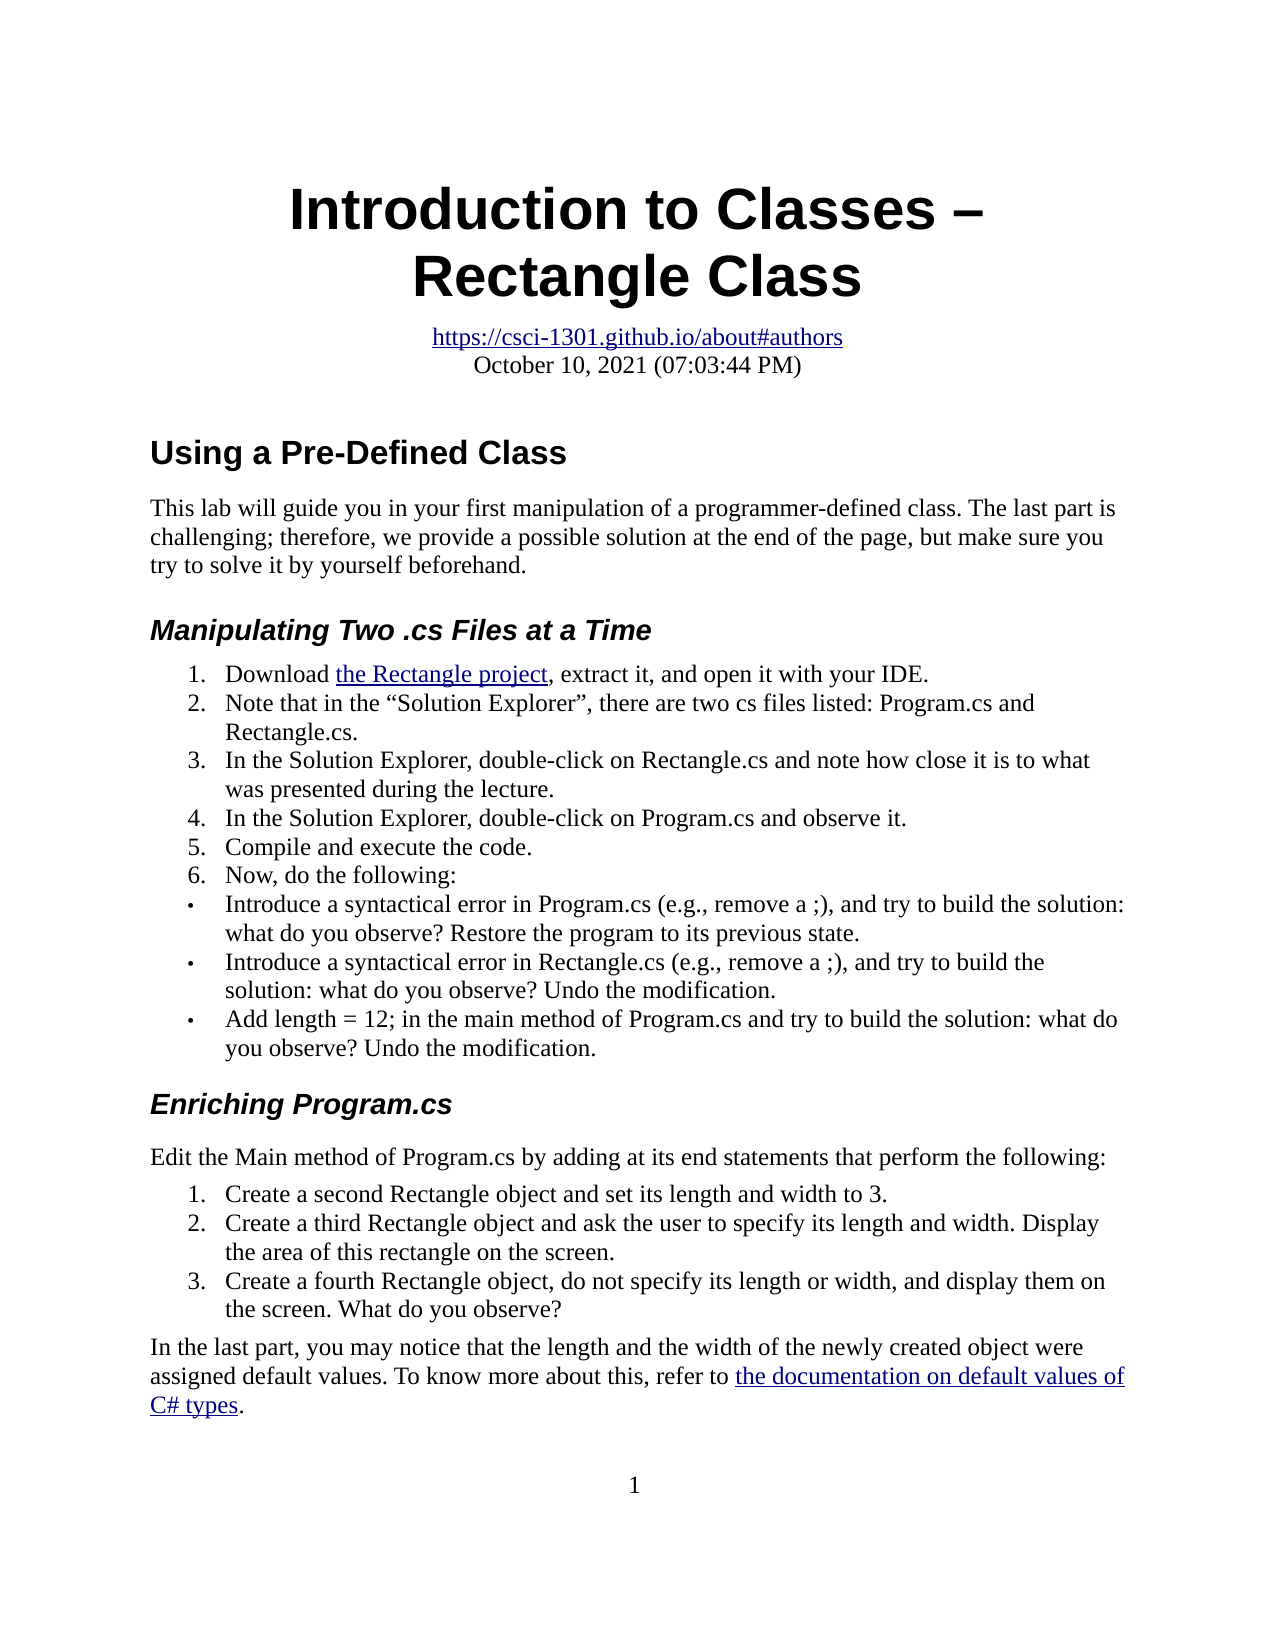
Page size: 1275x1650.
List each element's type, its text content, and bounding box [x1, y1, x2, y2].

text In the last part, you may notice that the length and the width of the newly created object were assigned default values. To know more about this, refer to the documentation on default values of C# types. [150, 1332, 1125, 1418]
list Add length = 12; in the main method of Program.cs and try to build the solution: what do you observe? Undo the modification. [187, 1004, 1125, 1062]
list Note that in the “Solution Explorer”, there are two cs files listed: Program.cs and Rectangle.cs. [187, 688, 1125, 746]
list In the Solution Explorer, double-click on Program.cs and observe it. [187, 803, 1125, 832]
text https://csci-1301.github.io/about#authors [150, 322, 1125, 350]
subtitle Using a Pre-Defined Class [150, 433, 1125, 472]
text This lab will guide you in your first manipulation of a programmer-defined class. The last part is challenging; therefore, we provide a possible solution at the end of the page, but make sure you try to solve it by yourself beforehand. [150, 493, 1125, 579]
list Create a fourth Rectangle object, do not specify its length or width, and display them on the screen. What do you observe? [187, 1266, 1125, 1323]
list Compile and execute the code. [187, 832, 1125, 861]
list Introduce a syntactical error in Rectangle.cs (e.g., remove a ;), and try to build the solution: what do you observe? Undo the modification. [187, 947, 1125, 1004]
text Edit the Main method of Program.cs by adding at its end statements that perform the following: [150, 1142, 1125, 1171]
list Now, do the following: [187, 861, 1125, 889]
title Introduction to Classes – Rectangle Class [150, 175, 1125, 309]
list Create a second Rectangle object and set its length and width to 3. [187, 1179, 1125, 1208]
subtitle Manipulating Two .cs Files at a Time [150, 613, 1125, 647]
list Introduce a syntactical error in Program.cs (e.g., remove a ;), and try to build the solution: what do you observe? Restore the program to its previous state. [187, 889, 1125, 947]
list Download the Rectangle project, extract it, and open it with your IDE. [187, 659, 1125, 688]
list Create a third Rectangle object and ask the user to specify its length and width. Display the area of this rectangle on the screen. [187, 1208, 1125, 1266]
subtitle Enriching Program.cs [150, 1087, 1125, 1120]
list In the Solution Explorer, double-click on Rectangle.cs and note how close it is to what was presented during the lecture. [187, 746, 1125, 803]
text October 10, 2021 (07:03:44 PM) [150, 350, 1125, 379]
